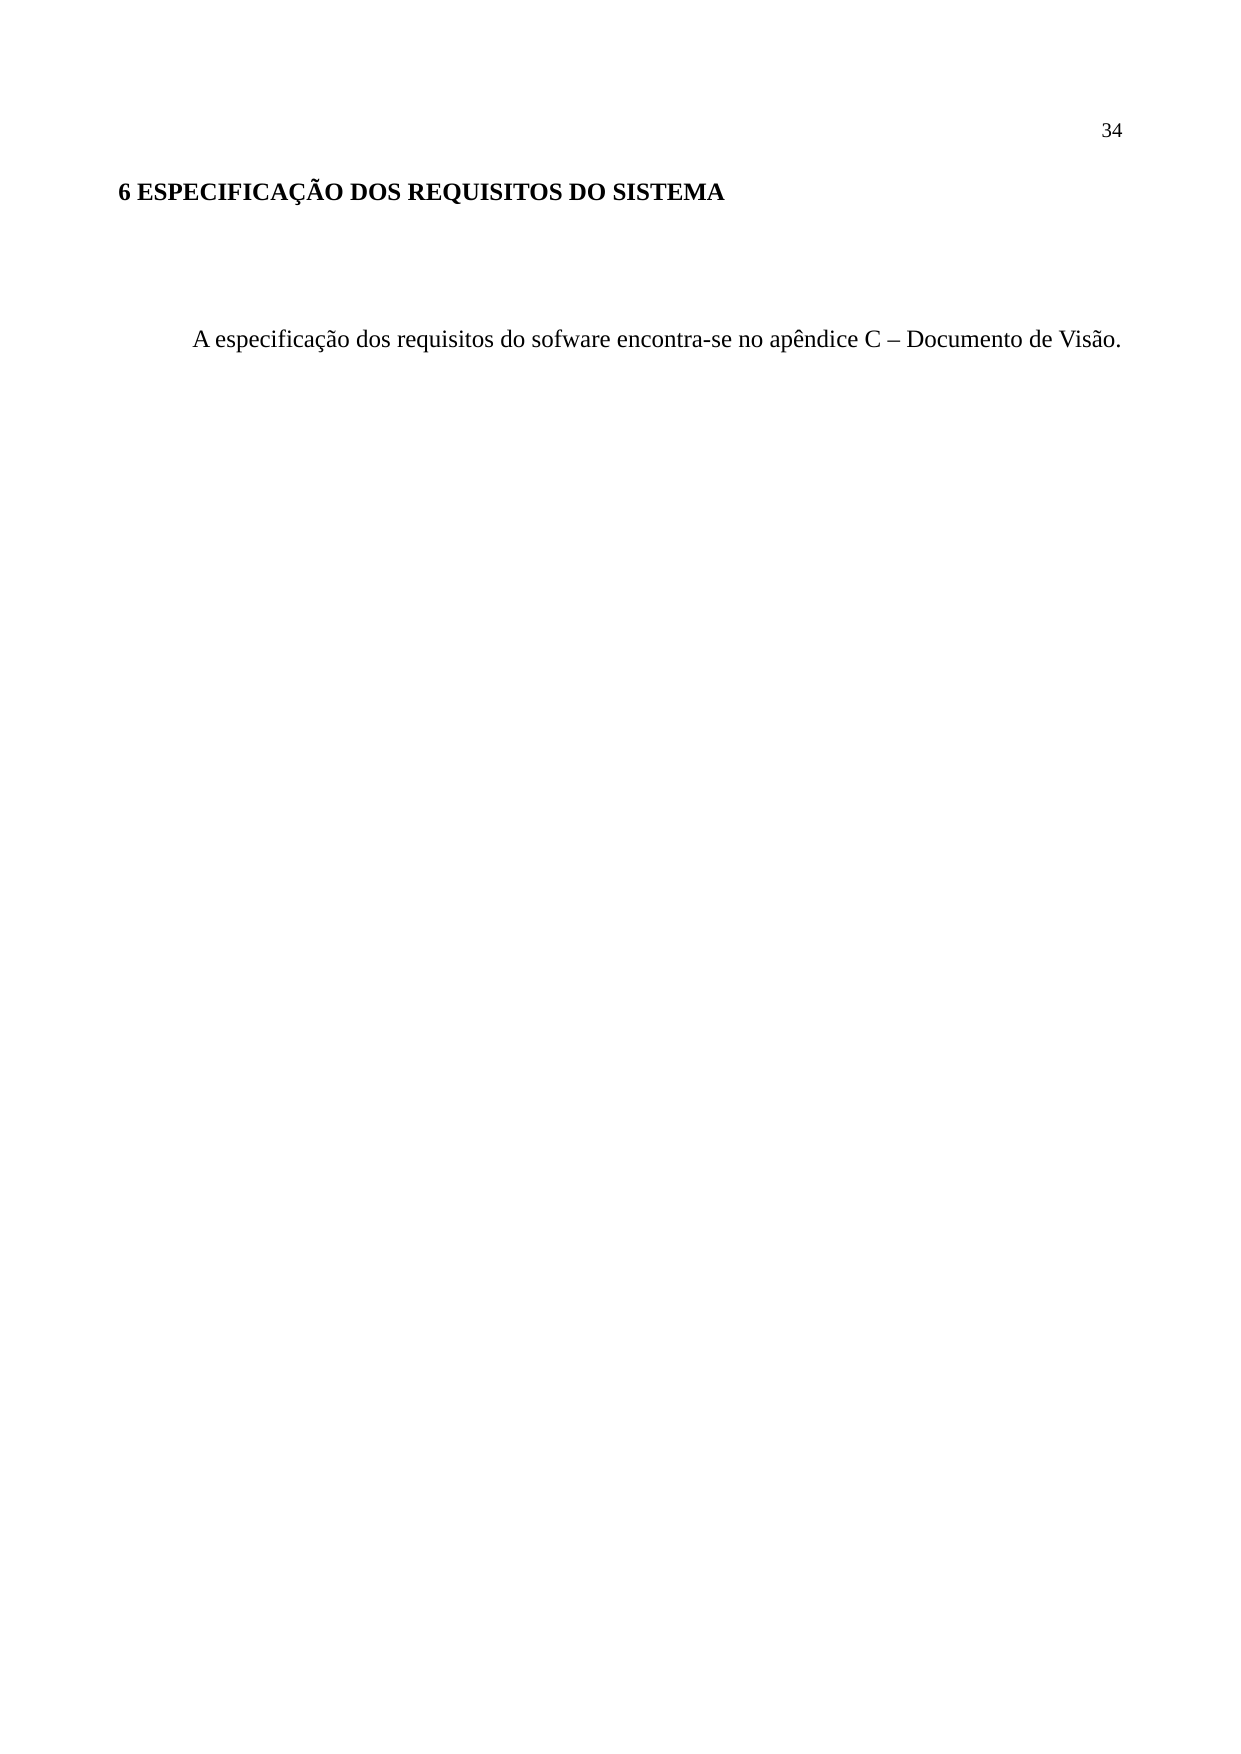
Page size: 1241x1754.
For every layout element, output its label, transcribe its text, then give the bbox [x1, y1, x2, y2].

text A especificação dos requisitos do sofware encontra-se no apêndice C – Documento de Visão. [118, 324, 1122, 353]
subtitle Especificação dos requisitos do sistema [118, 177, 945, 206]
